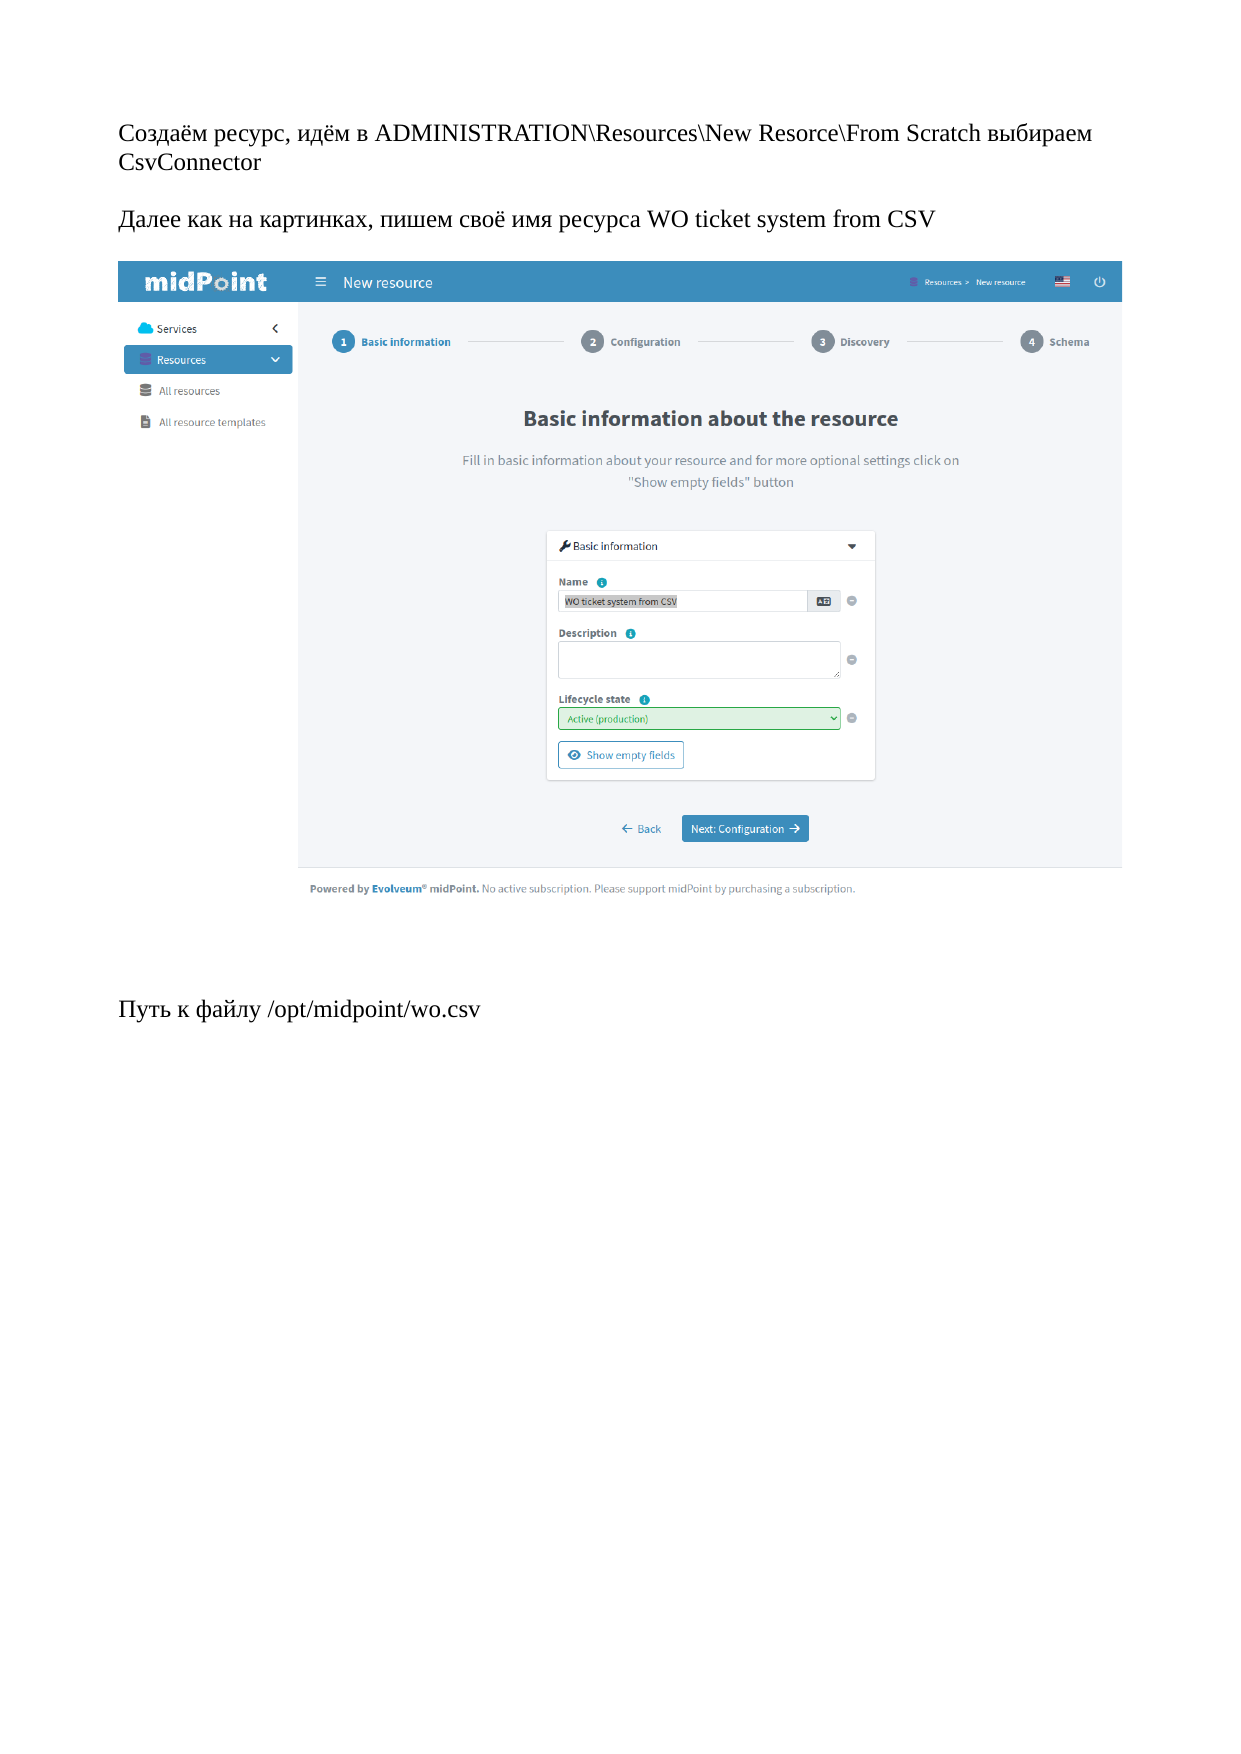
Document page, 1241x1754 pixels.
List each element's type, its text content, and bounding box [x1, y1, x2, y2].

text Создаём ресурс, идём в ADMINISTRATION\Resources\New Resorce\From Scratch выбираем CsvConnector [118, 118, 1122, 176]
text Далее как на картинках, пишем своё имя ресурса WO ticket system from CSV [118, 204, 1122, 233]
picture [118, 261, 1123, 908]
text Путь к файлу /opt/midpoint/wo.csv [118, 994, 1122, 1023]
